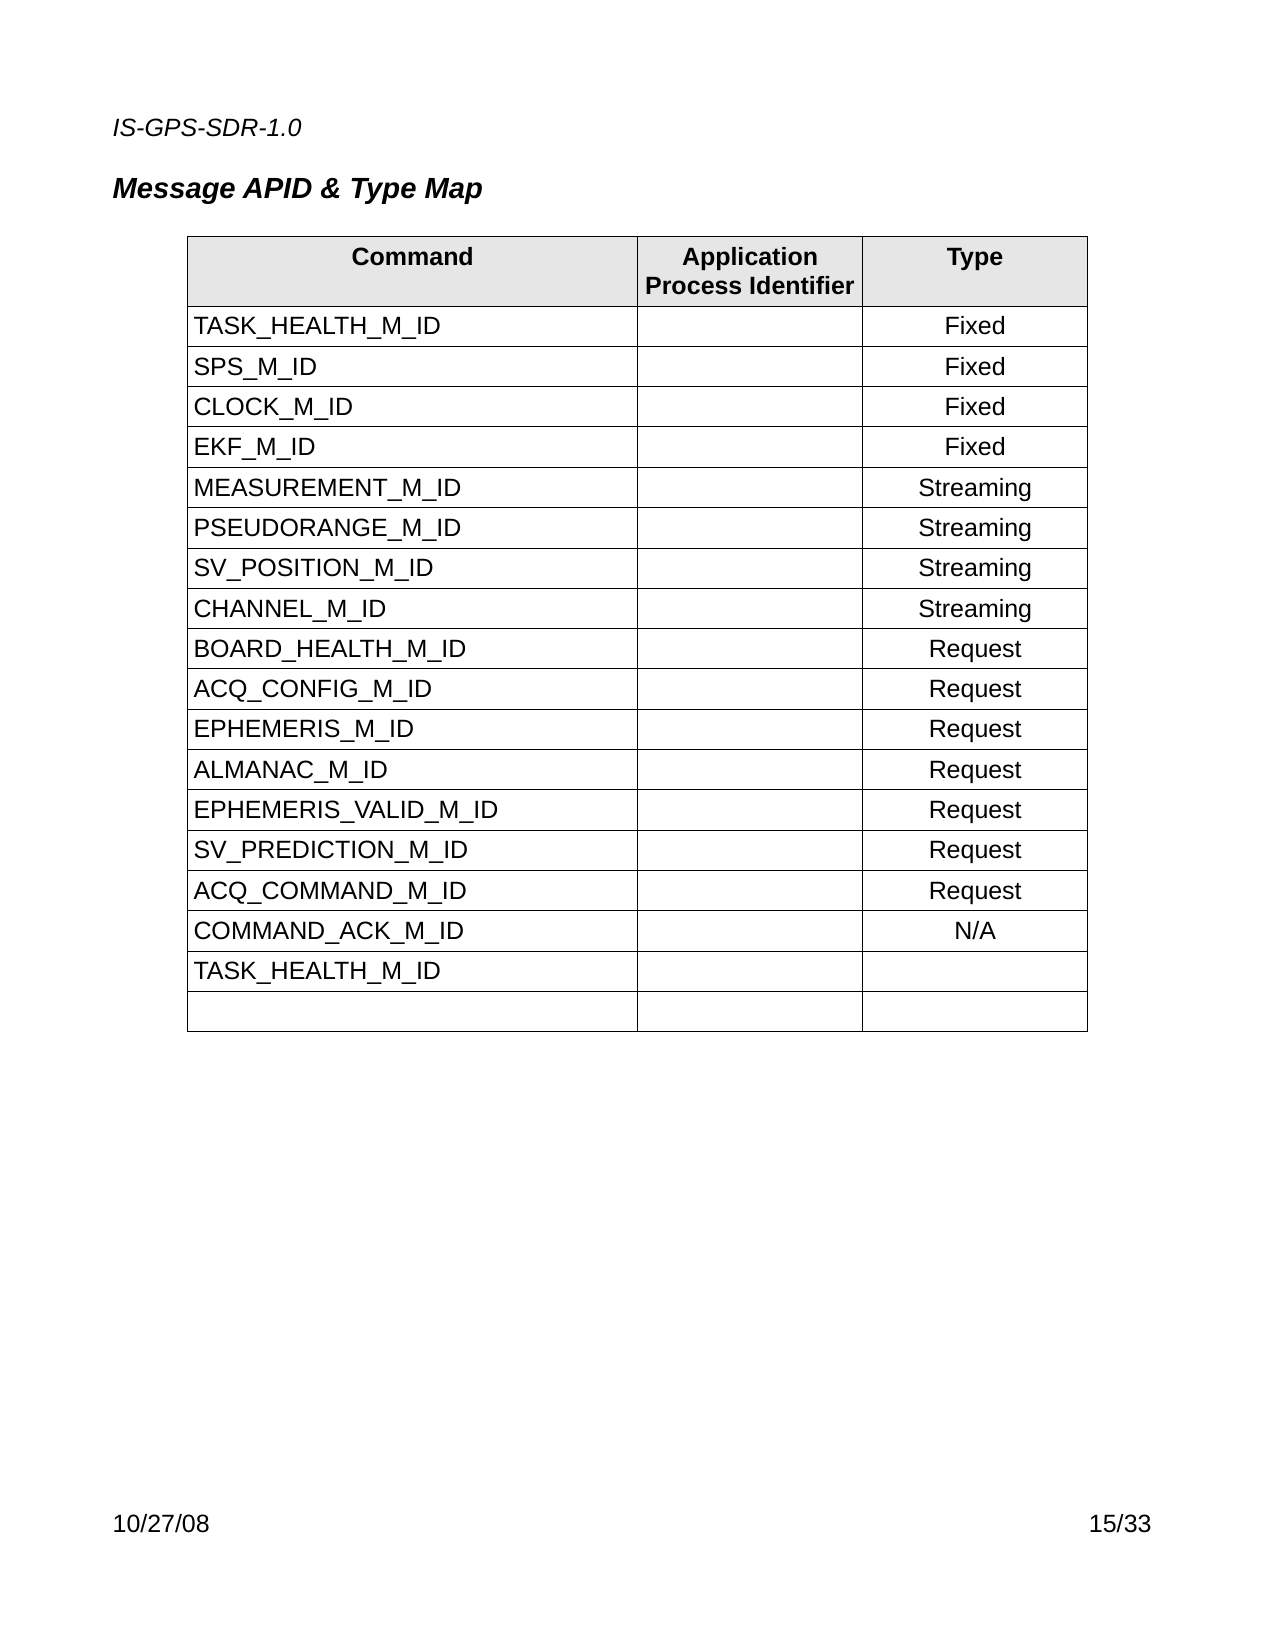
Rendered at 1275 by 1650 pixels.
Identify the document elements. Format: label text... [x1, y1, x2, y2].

table_cell TASK_HEALTH_M_ID [188, 952, 637, 991]
table_cell Request [863, 629, 1087, 668]
table_cell Request [863, 790, 1087, 829]
table_cell [638, 468, 862, 507]
table_cell [638, 952, 862, 991]
table_cell [638, 427, 862, 467]
table_cell [638, 549, 862, 588]
table_cell Request [863, 831, 1087, 870]
table_cell Fixed [863, 307, 1087, 346]
table_header Type [863, 237, 1087, 306]
table_cell [638, 790, 862, 829]
table_cell BOARD_HEALTH_M_ID [188, 629, 637, 668]
table_header Command [188, 237, 637, 306]
table_cell Request [863, 710, 1087, 749]
table_cell TASK_HEALTH_M_ID [188, 307, 637, 346]
table_cell Fixed [863, 387, 1087, 426]
table_cell Request [863, 871, 1087, 910]
table_cell [638, 629, 862, 668]
table_cell [863, 992, 1087, 1031]
table_cell Request [863, 750, 1087, 789]
table_cell Streaming [863, 468, 1087, 507]
table_cell EPHEMERIS_VALID_M_ID [188, 790, 637, 829]
table_cell EPHEMERIS_M_ID [188, 710, 637, 749]
table_cell COMMAND_ACK_M_ID [188, 911, 637, 951]
table_cell [638, 508, 862, 547]
table_header Application Process Identifier [638, 237, 862, 306]
table_cell [638, 911, 862, 951]
table_cell [638, 347, 862, 386]
table_cell [638, 710, 862, 749]
table_cell ACQ_COMMAND_M_ID [188, 871, 637, 910]
table_cell Fixed [863, 427, 1087, 467]
table_cell [188, 992, 637, 1031]
table_cell Fixed [863, 347, 1087, 386]
table_cell CLOCK_M_ID [188, 387, 637, 426]
table_cell [638, 831, 862, 870]
table_cell CHANNEL_M_ID [188, 589, 637, 628]
table_cell SV_PREDICTION_M_ID [188, 831, 637, 870]
table_cell [638, 387, 862, 426]
table_cell SV_POSITION_M_ID [188, 549, 637, 588]
table_cell [863, 952, 1087, 991]
table_cell EKF_M_ID [188, 427, 637, 467]
table_cell [638, 871, 862, 910]
subtitle Message APID & Type Map [112, 171, 1162, 205]
table_cell MEASUREMENT_M_ID [188, 468, 637, 507]
table_cell [638, 992, 862, 1031]
table_cell PSEUDORANGE_M_ID [188, 508, 637, 547]
table_cell [638, 307, 862, 346]
table_cell Request [863, 669, 1087, 709]
table_cell Streaming [863, 589, 1087, 628]
table_cell Streaming [863, 549, 1087, 588]
table_cell Streaming [863, 508, 1087, 547]
table_cell N/A [863, 911, 1087, 951]
table_cell [638, 750, 862, 789]
table_cell SPS_M_ID [188, 347, 637, 386]
table_cell ALMANAC_M_ID [188, 750, 637, 789]
table_cell ACQ_CONFIG_M_ID [188, 669, 637, 709]
table_cell [638, 589, 862, 628]
table_cell [638, 669, 862, 709]
